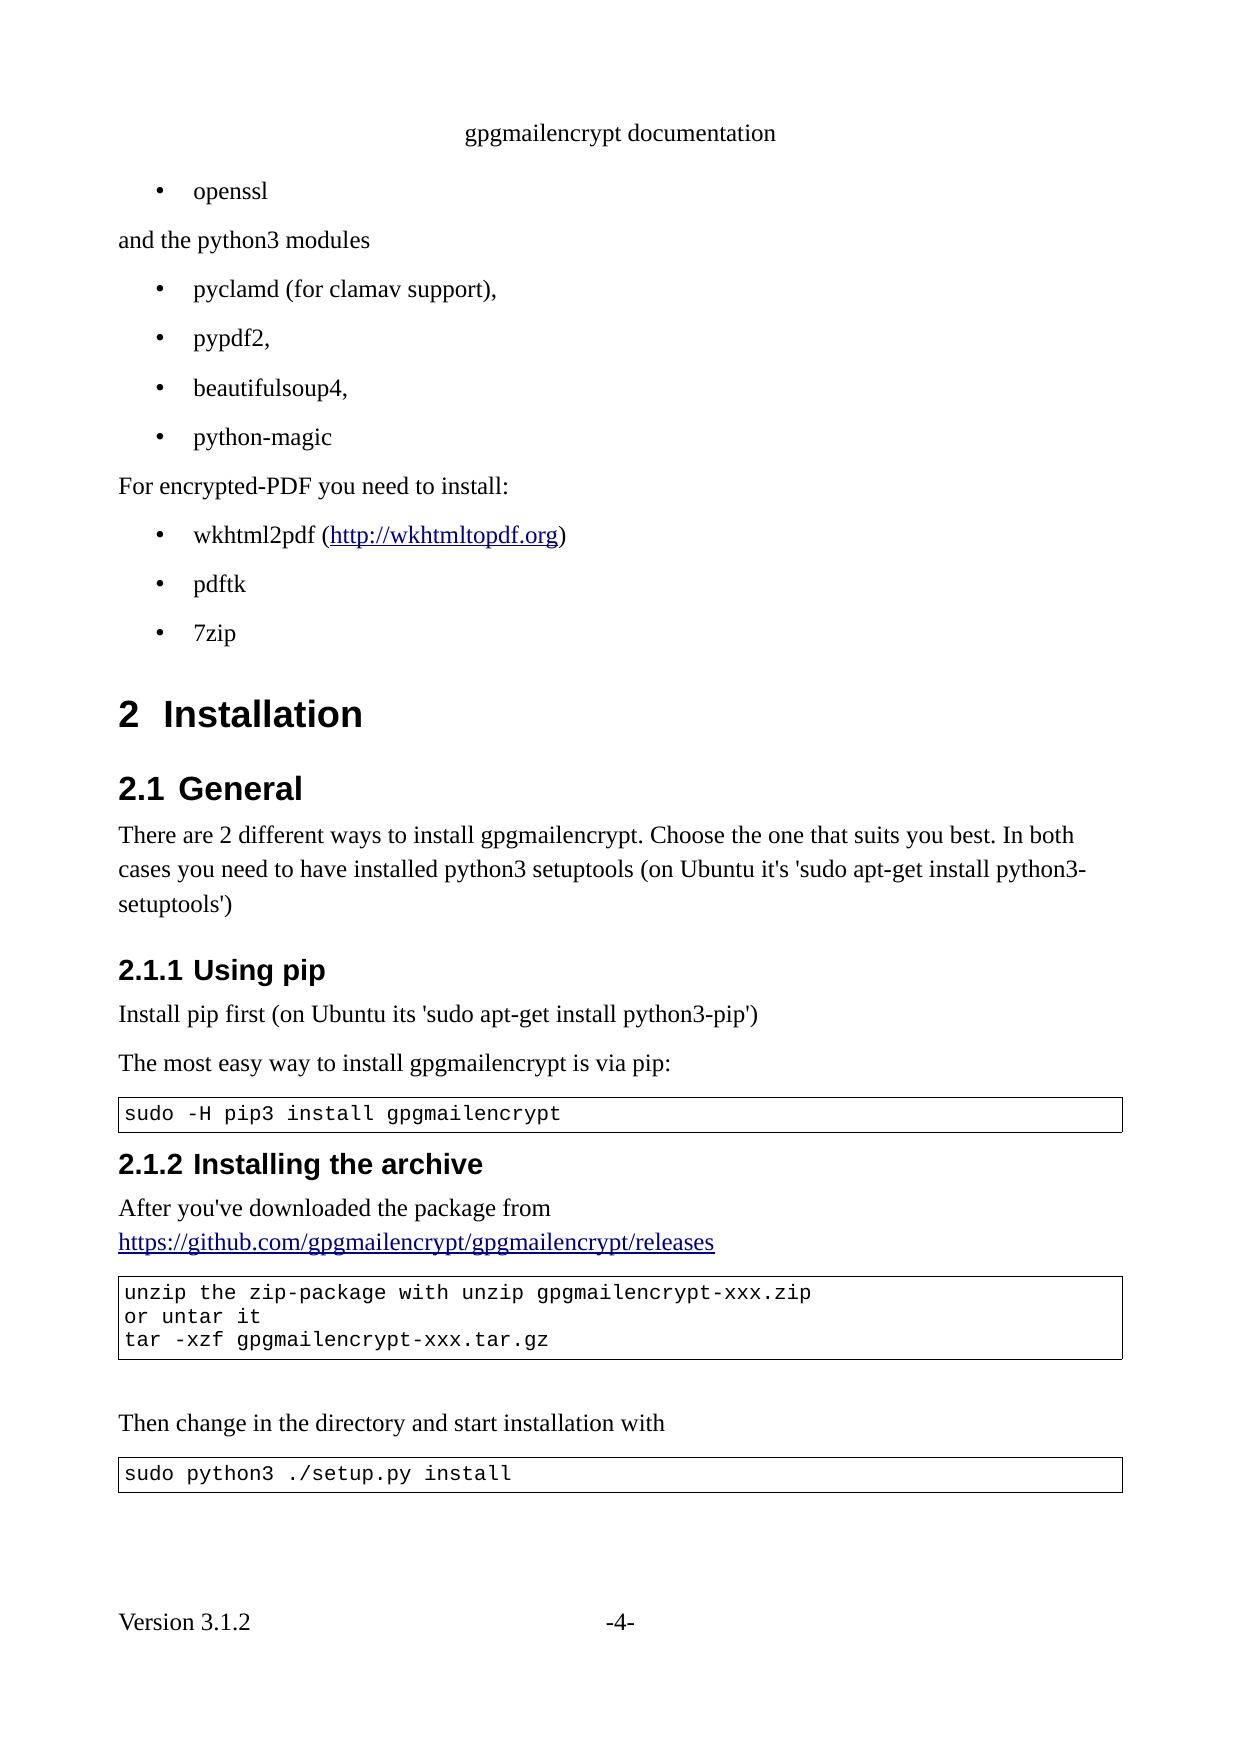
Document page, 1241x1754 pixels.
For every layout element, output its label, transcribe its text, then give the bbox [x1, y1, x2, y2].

text Then change in the directory and start installation with [118, 1408, 1122, 1437]
list wkhtml2pdf (http://wkhtmltopdf.org) [156, 520, 1122, 548]
subtitle Using pip [118, 953, 1122, 986]
table_header sudo -H pip3 install gpgmailencrypt [119, 1098, 1122, 1132]
list openssl [156, 176, 1122, 205]
list pyclamd (for clamav support), [156, 274, 1122, 303]
list python-magic [156, 422, 1122, 450]
text and the python3 modules [118, 225, 1122, 254]
text There are 2 different ways to install gpgmailencrypt. Choose the one that suits you best. In both cases you need to have installed python3 setuptools (on Ubuntu it's 'sudo apt-get install python3-setuptools') [118, 820, 1122, 918]
table_header sudo python3 ./setup.py install [119, 1458, 1122, 1492]
text For encrypted-PDF you need to install: [118, 471, 1122, 499]
list pypdf2, [156, 323, 1122, 352]
text After you've downloaded the package from https://github.com/gpgmailencrypt/gpgmailencrypt/releases [118, 1193, 1122, 1256]
table_header unzip the zip-package with unzip gpgmailencrypt-xxx.zip or untar it tar -xzf gpgmailencrypt-xxx.tar.gz [119, 1277, 1122, 1359]
list beautifulsoup4, [156, 373, 1122, 401]
subtitle General [118, 769, 1122, 808]
text The most easy way to install gpgmailencrypt is via pip: [118, 1048, 1122, 1077]
subtitle Installation [118, 692, 1122, 736]
text Install pip first (on Ubuntu its 'sudo apt-get install python3-pip') [118, 999, 1122, 1027]
subtitle Installing the archive [118, 1147, 1122, 1180]
list 7zip [156, 618, 1122, 647]
list pdftk [156, 569, 1122, 598]
